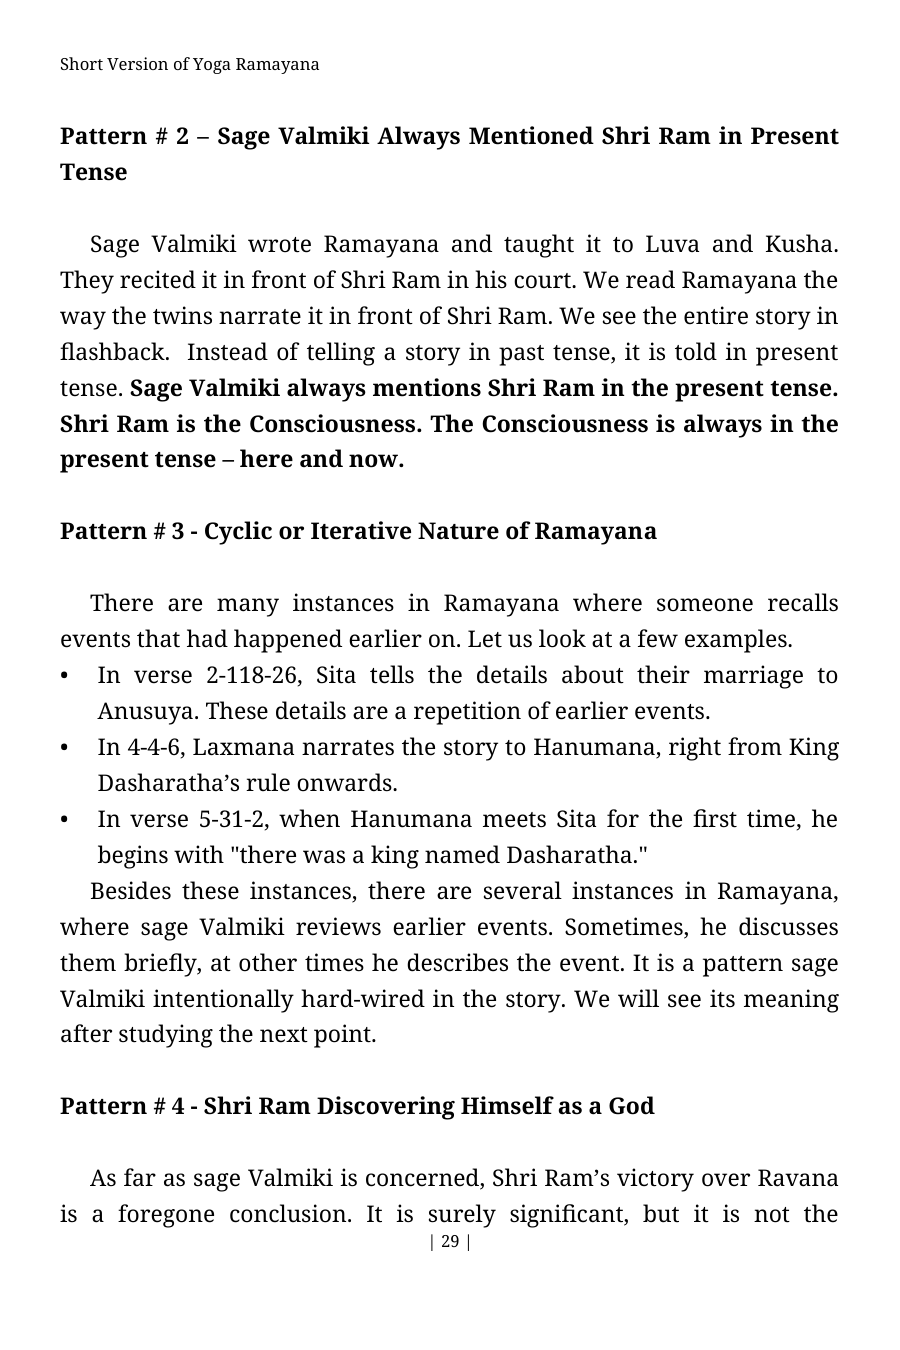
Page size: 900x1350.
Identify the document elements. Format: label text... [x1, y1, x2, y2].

text Pattern # 2 – Sage Valmiki Always Mentioned Shri Ram in Present Tense [60, 120, 840, 187]
text Sage Valmiki wrote Ramayana and taught it to Luva and Kusha. They recited it in front of Shri Ram in his court. We read Ramayana the way the twins narrate it in front of Shri Ram. We see the entire story in flashback. Instead of telling a story in past tense, it is told in present tense. Sage Valmiki always mentions Shri Ram in the present tense. Shri Ram is the Consciousness. The Consciousness is always in the present tense – here and now. [60, 228, 840, 475]
text There are many instances in Ramayana where someone recalls events that had happened earlier on. Let us look at a few examples. [60, 587, 840, 654]
text Pattern # 4 - Shri Ram Discovering Himself as a God [60, 1090, 840, 1122]
list In verse 5-31-2, when Hanumana meets Sita for the first time, he begins with "there was a king named Dasharatha." [60, 803, 840, 870]
list In 4-4-6, Laxmana narrates the story to Hanumana, right from King Dasharatha’s rule onwards. [60, 731, 840, 798]
text Pattern # 3 - Cyclic or Iterative Nature of Ramayana [60, 515, 840, 547]
text As far as sage Valmiki is concerned, Shri Ram’s victory over Ravana is a foregone conclusion. It is surely significant, but it is not the [60, 1162, 840, 1229]
text Besides these instances, there are several instances in Ramayana, where sage Valmiki reviews earlier events. Sometimes, he discusses them briefly, at other times he describes the event. It is a pattern sage Valmiki intentionally hard-wired in the story. We will see its meaning after studying the next point. [60, 875, 840, 1050]
list In verse 2-118-26, Sita tells the details about their marriage to Anusuya. These details are a repetition of earlier events. [60, 659, 840, 726]
